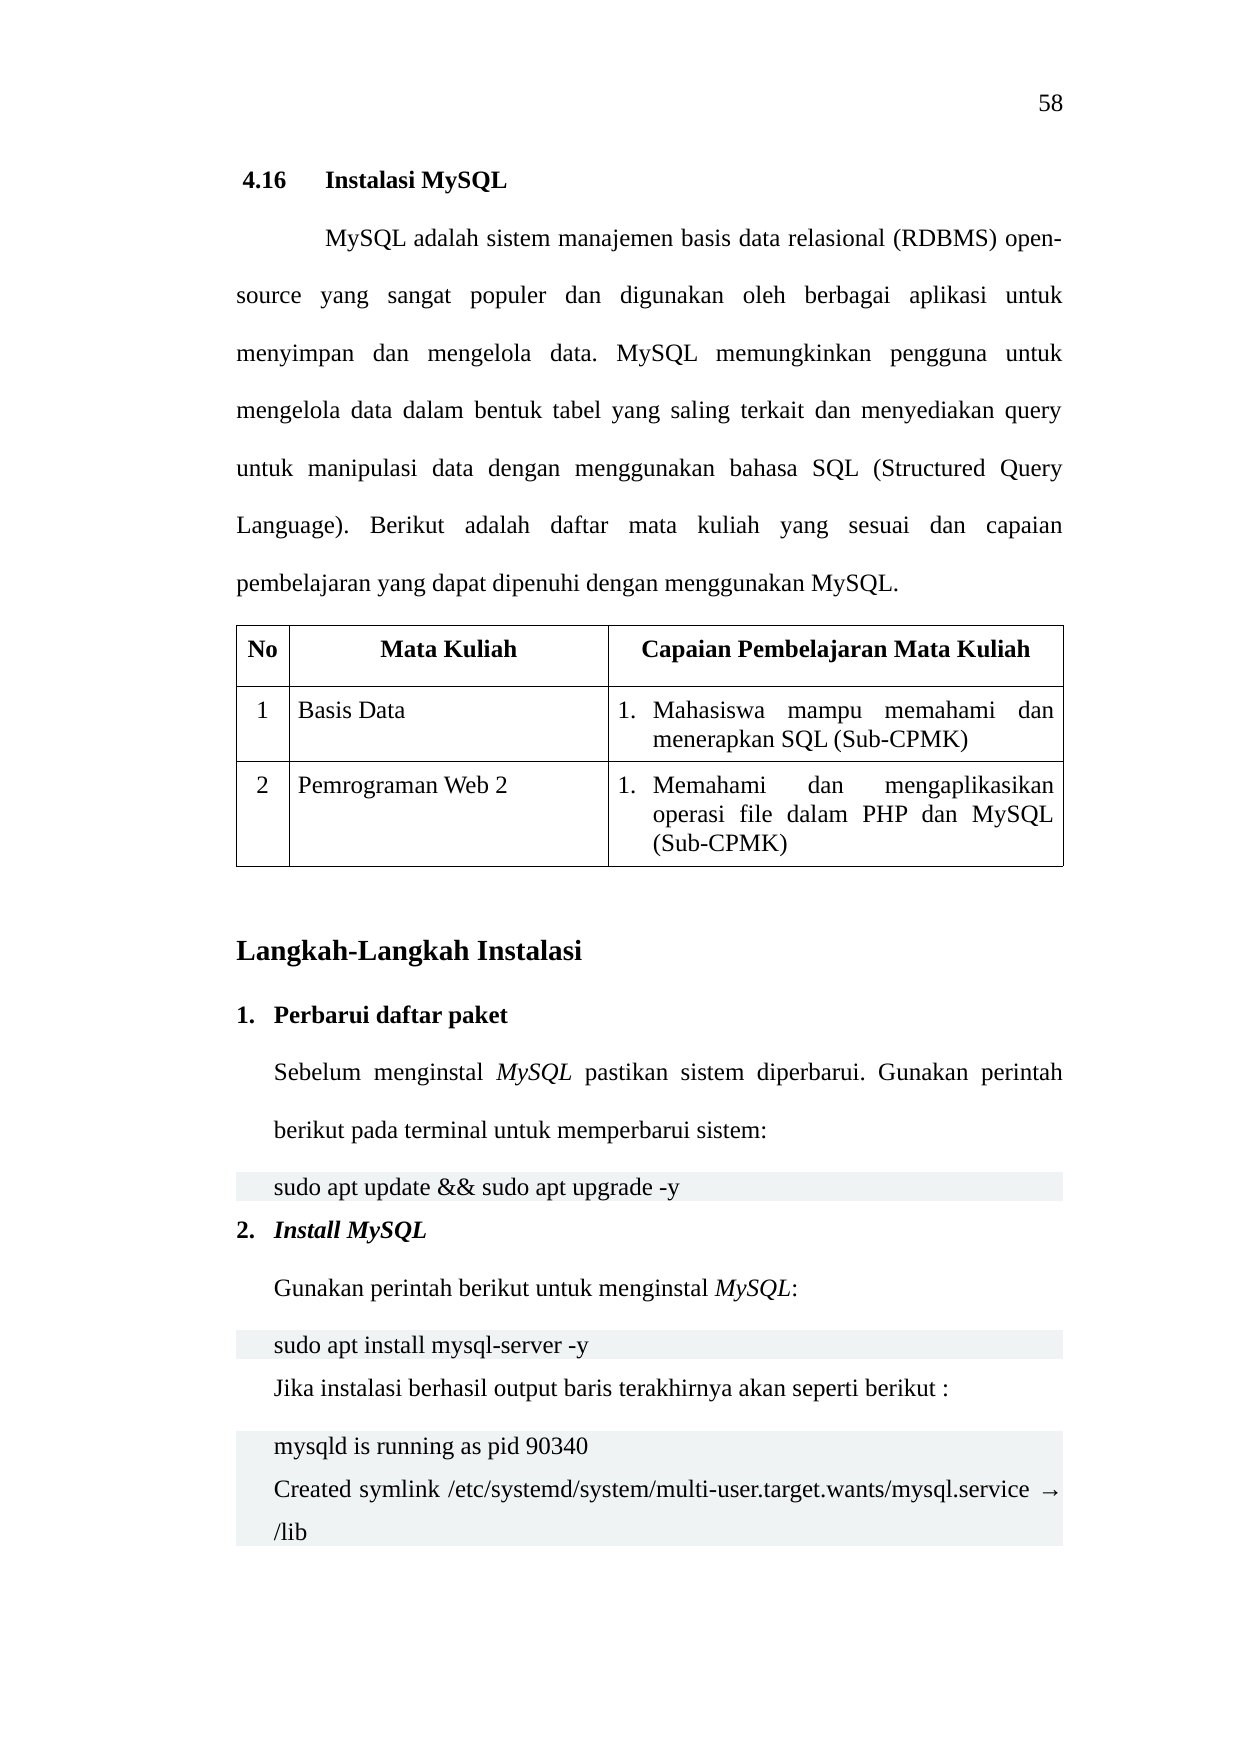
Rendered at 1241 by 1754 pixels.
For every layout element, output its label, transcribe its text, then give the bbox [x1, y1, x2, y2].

table_header Capaian Pembelajaran Mata Kuliah [609, 626, 1063, 686]
list Sebelum menginstal MySQL pastikan sistem diperbarui. Gunakan perintah berikut pada terminal untuk memperbarui sistem: [236, 1057, 1063, 1143]
list mysqld is running as pid 90340 [236, 1431, 1063, 1460]
list Gunakan perintah berikut untuk menginstal MySQL: [236, 1273, 1063, 1302]
list Created symlink /etc/systemd/system/multi-user.target.wants/mysql.service → /lib [236, 1474, 1063, 1546]
table_header Mata Kuliah [290, 626, 608, 686]
subtitle Instalasi MySQL [236, 165, 1063, 194]
list sudo apt update && sudo apt upgrade -y [236, 1172, 1063, 1201]
table_header No [237, 626, 289, 686]
list sudo apt install mysql-server -y [236, 1330, 1063, 1359]
list Perbarui daftar paket [236, 1000, 1063, 1028]
table_cell Basis Data [290, 687, 608, 761]
table_cell 1 [237, 687, 289, 761]
list Install MySQL [236, 1215, 1063, 1244]
list Jika instalasi berhasil output baris terakhirnya akan seperti berikut : [236, 1373, 1063, 1402]
table_cell Pemrograman Web 2 [290, 762, 608, 866]
table_cell 2 [237, 762, 289, 866]
text MySQL adalah sistem manajemen basis data relasional (RDBMS) open-source yang sangat populer dan digunakan oleh berbagai aplikasi untuk menyimpan dan mengelola data. MySQL memungkinkan pengguna untuk mengelola data dalam bentuk tabel yang saling terkait dan menyediakan query untuk manipulasi data dengan menggunakan bahasa SQL (Structured Query Language). Berikut adalah daftar mata kuliah yang sesuai dan capaian pembelajaran yang dapat dipenuhi dengan menggunakan MySQL. [236, 223, 1063, 597]
table_cell Memahami dan mengaplikasikan operasi file dalam PHP dan MySQL (Sub-CPMK) [609, 762, 1063, 866]
table_cell Mahasiswa mampu memahami dan menerapkan SQL (Sub-CPMK) [609, 687, 1063, 761]
text Langkah-Langkah Instalasi [236, 933, 1063, 966]
